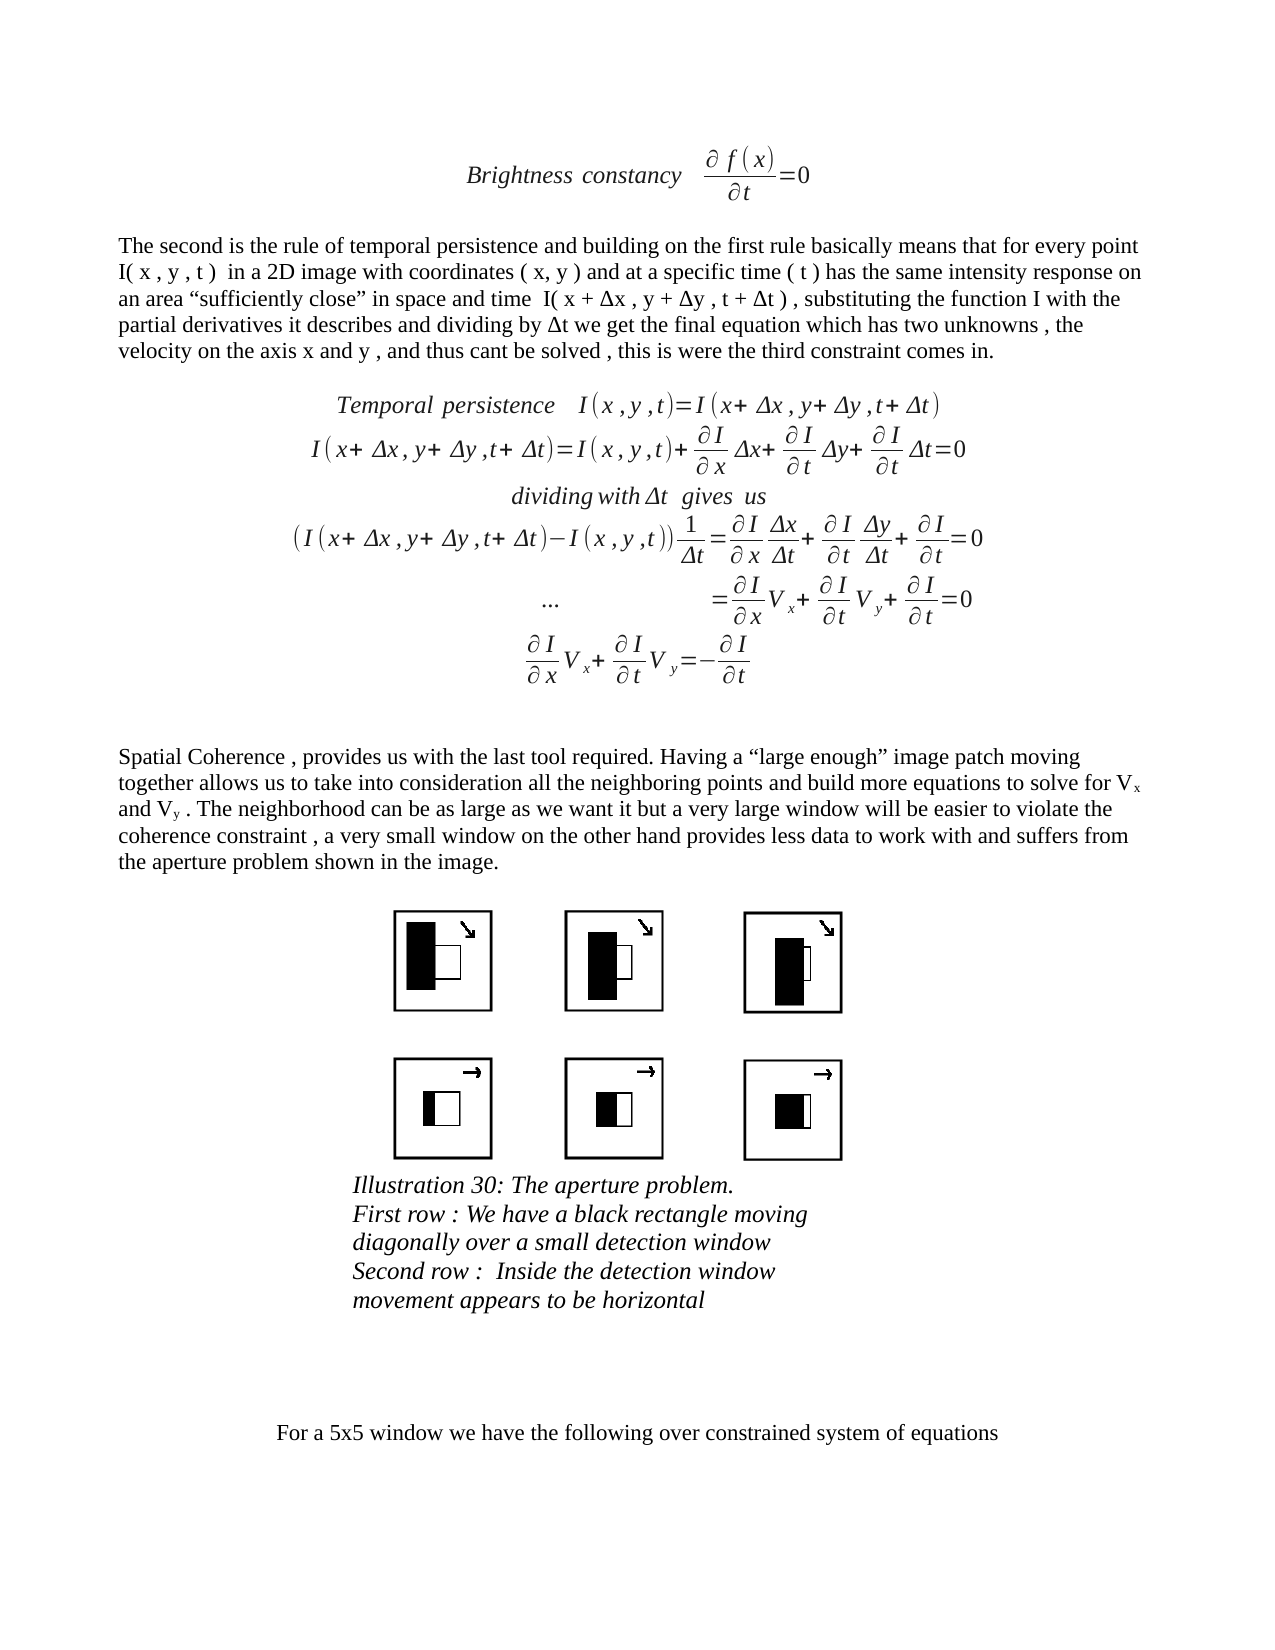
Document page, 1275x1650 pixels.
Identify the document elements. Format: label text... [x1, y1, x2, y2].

text Illustration 30: The aperture problem. First row : We have a black rectangle moving diagonally over a small detection window Second row : Inside the detection window movement appears to be horizontal [352, 1170, 878, 1314]
text Spatial Coherence , provides us with the last tool required. Having a “large enough” image patch moving together allows us to take into consideration all the neighboring points and build more equations to solve for Vx and Vy . The neighborhood can be as large as we want it but a very large window will be easier to violate the coherence constraint , a very small window on the other hand provides less data to work with and suffers from the aperture problem shown in the image. [118, 743, 1157, 874]
picture [352, 906, 879, 1170]
text The second is the rule of temporal persistence and building on the first rule basically means that for every point I( x , y , t ) in a 2D image with coordinates ( x, y ) and at a specific time ( t ) has the same intensity response on an area “sufficiently close” in space and time I( x + Δx , y + Δy , t + Δt ) , substituting the function I with the partial derivatives it describes and dividing by Δt we get the final equation which has two unknowns , the velocity on the axis x and y , and thus cant be solved , this is were the third constraint comes in. [118, 232, 1157, 364]
text For a 5x5 window we have the following over constrained system of equations [118, 1419, 1157, 1445]
